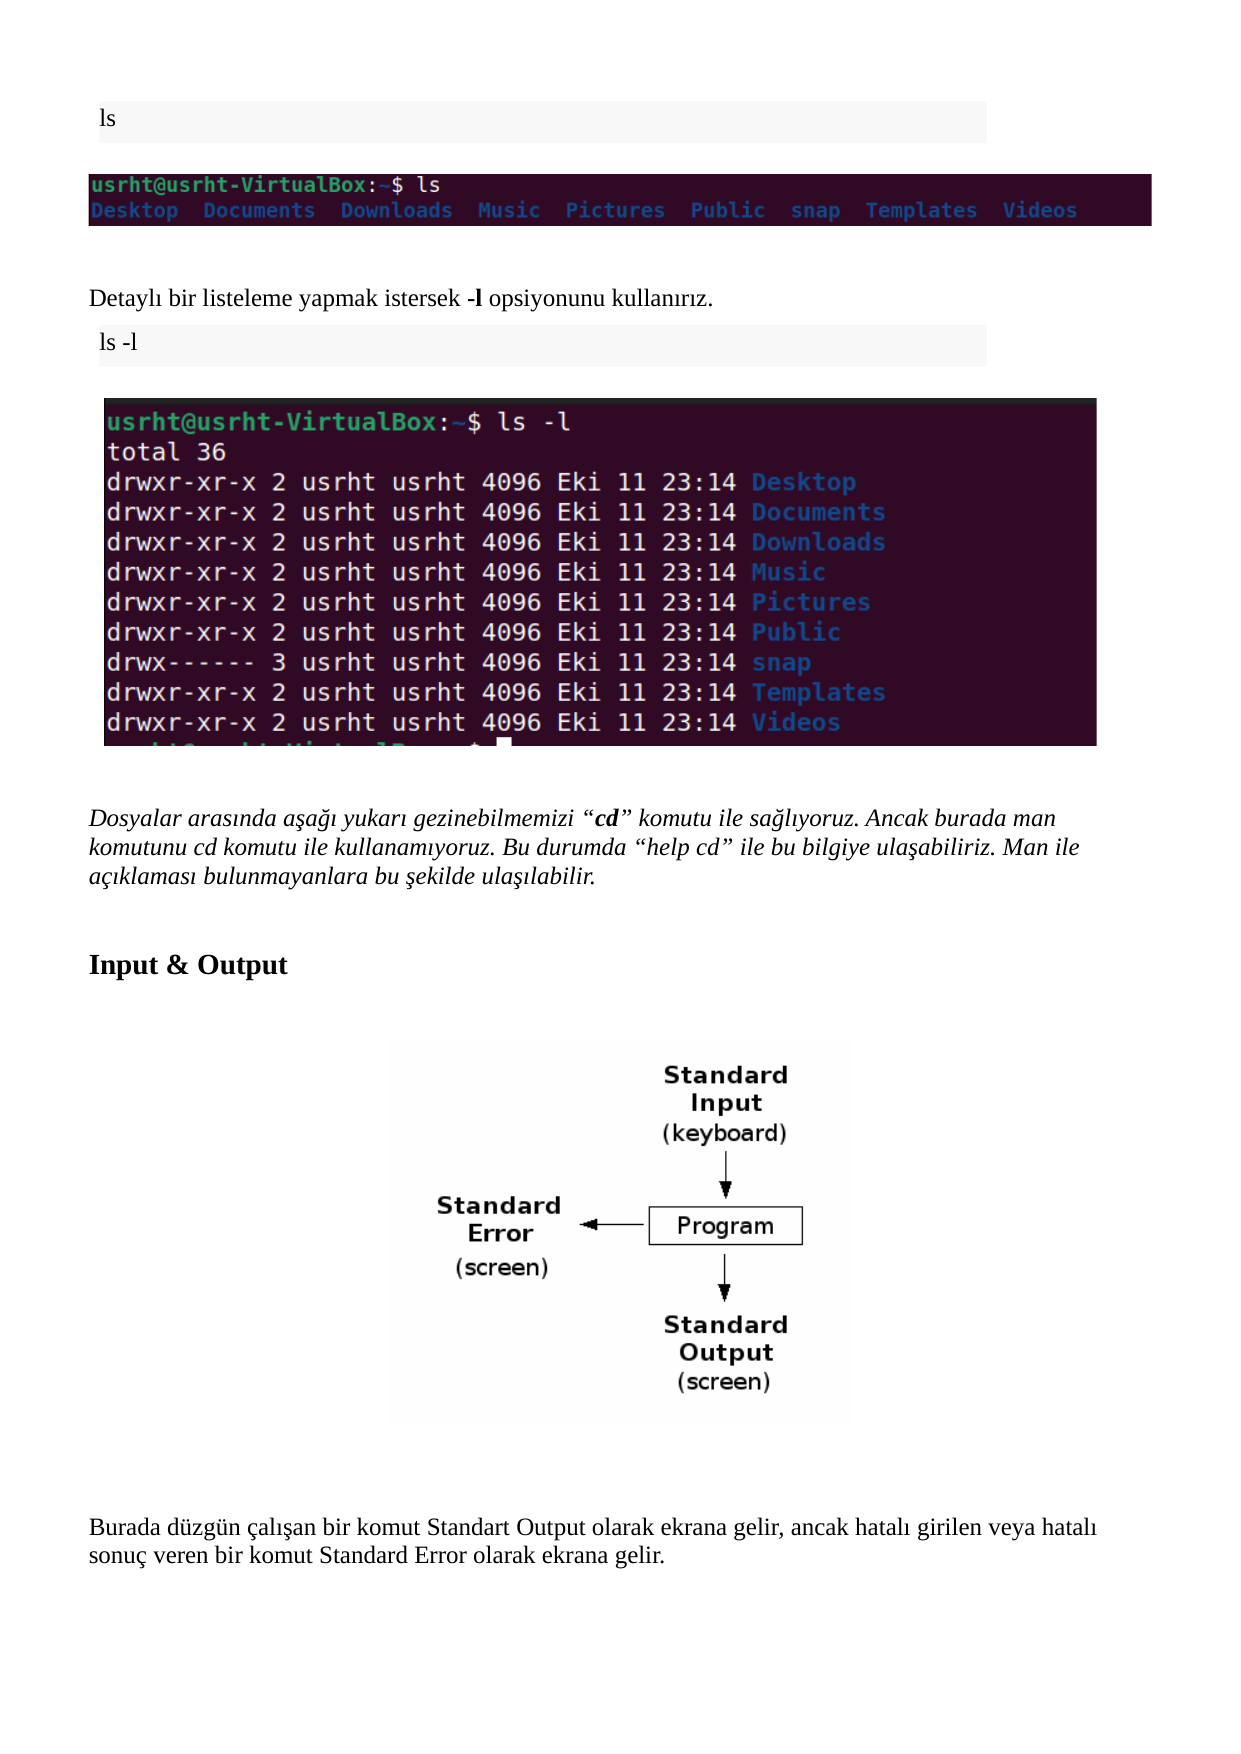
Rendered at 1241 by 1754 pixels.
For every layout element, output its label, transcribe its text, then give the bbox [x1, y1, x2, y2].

picture [104, 398, 1097, 746]
picture [388, 1038, 852, 1426]
text Burada düzgün çalışan bir komut Standart Output olarak ekrana gelir, ancak hatalı girilen veya hatalı sonuç veren bir komut Standard Error olarak ekrana gelir. [88, 1512, 1152, 1569]
text Detaylı bir listeleme yapmak istersek -l opsiyonunu kullanırız. [88, 283, 1152, 312]
text Input & Output [88, 947, 1152, 981]
picture [88, 174, 1152, 226]
text Dosyalar arasında aşağı yukarı gezinebilmemizi “cd” komutu ile sağlıyoruz. Ancak burada man komutunu cd komutu ile kullanamıyoruz. Bu durumda “help cd” ile bu bilgiye ulaşabiliriz. Man ile açıklaması bulunmayanlara bu şekilde ulaşılabilir. [88, 803, 1152, 889]
